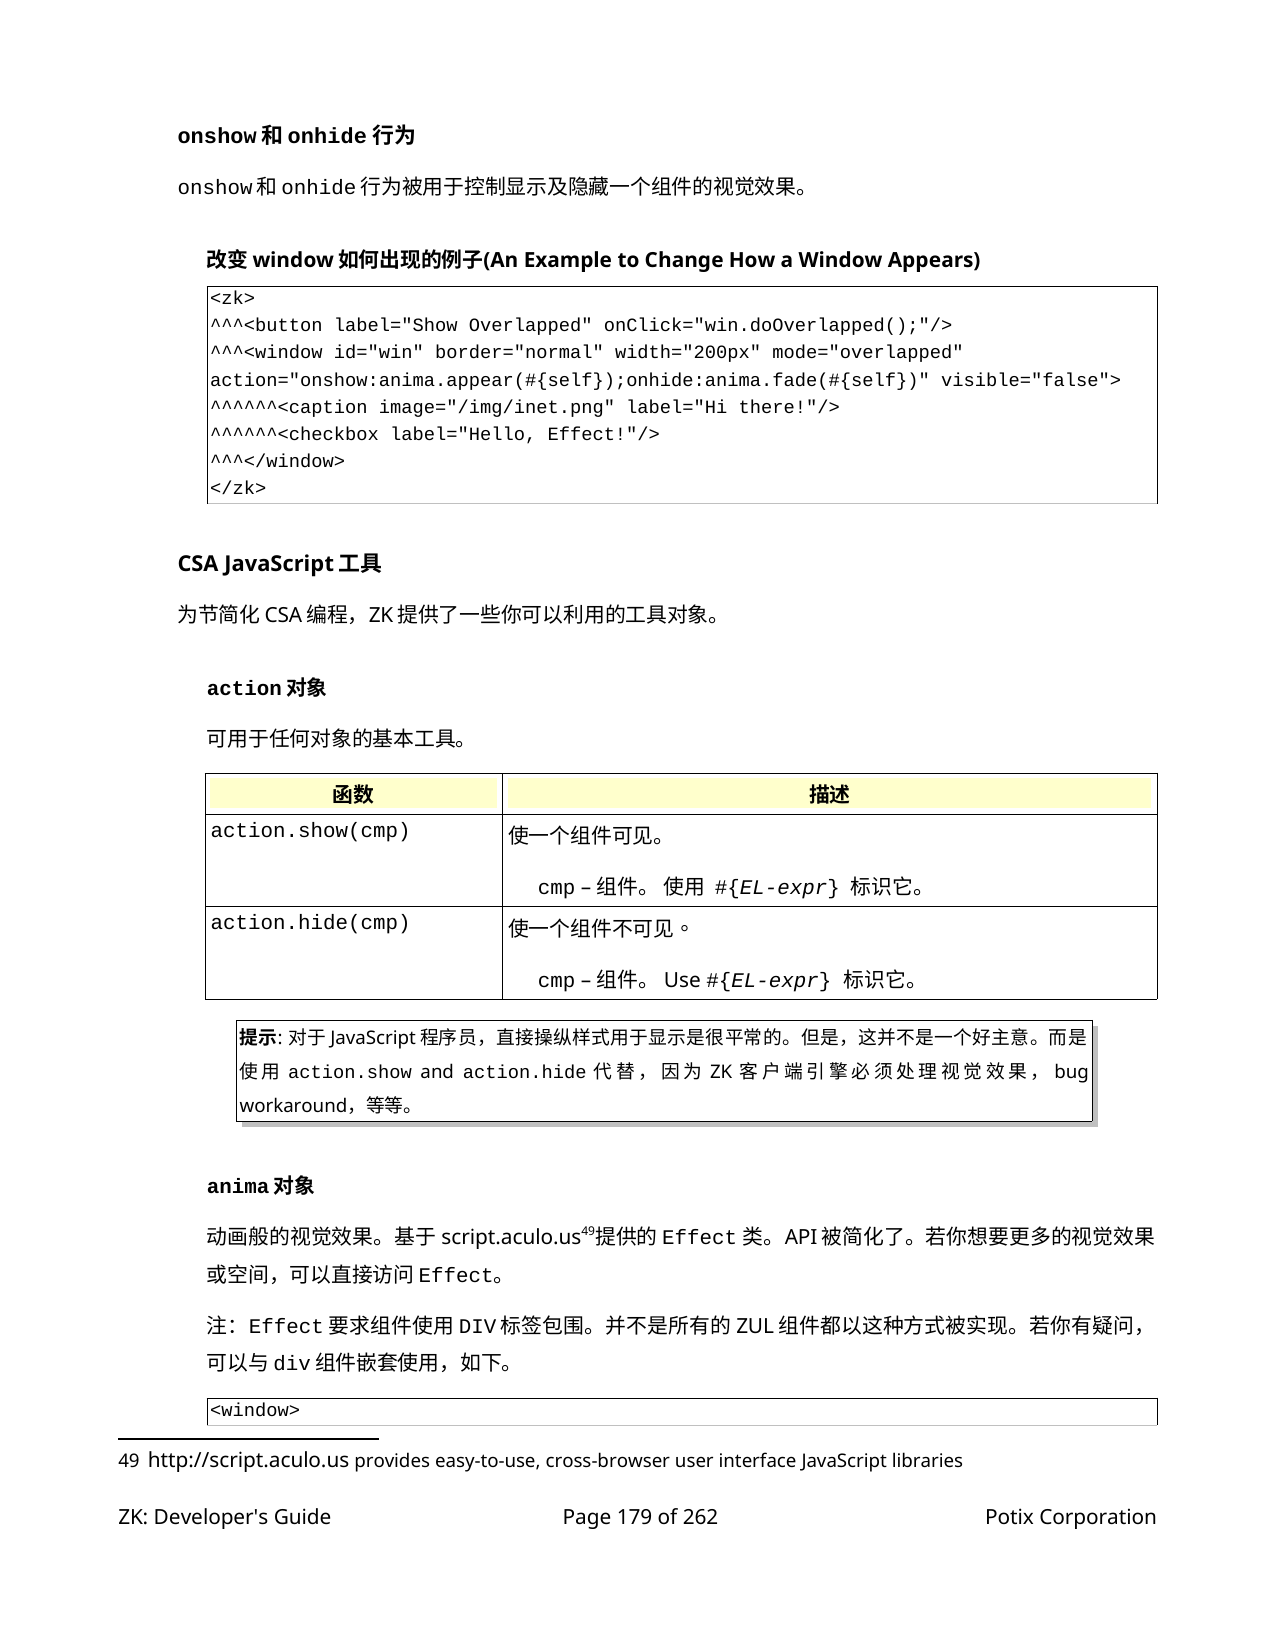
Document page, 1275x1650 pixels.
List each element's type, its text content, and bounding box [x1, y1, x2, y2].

text ^^^<button label="Show Overlapped" onClick="win.doOverlapped();"/> [208, 313, 1157, 337]
text ^^^<window id="win" border="normal" width="200px" mode="overlapped" [208, 340, 1157, 364]
text action="onshow:anima.appear(#{self});onhide:anima.fade(#{self})" visible="false"> [208, 367, 1157, 392]
text ^^^^^^<checkbox label="Hello, Effect!"/> [208, 422, 1157, 446]
subtitle action对象 [207, 671, 1157, 701]
text ^^^^^^<caption image="/img/inet.png" label="Hi there!"/> [208, 395, 1157, 419]
text 可用于任何对象的基本工具。 [207, 722, 1157, 752]
text 提示: 对于JavaScript程序员，直接操纵样式用于显示是很平常的。但是，这并不是一个好主意。而是使用action.show and action.hide代替，因为ZK客户端引擎必须处理视觉效果，bug workaround，等等。 [237, 1021, 1092, 1121]
subtitle CSA JavaScript工具 [177, 546, 1157, 578]
subtitle anima对象 [207, 1170, 1157, 1200]
table_cell 使一个组件可见。 cmp – 组件。 使用 #{EL-expr} 标识它。 [503, 815, 1157, 906]
text <window> [208, 1399, 1157, 1425]
text 为节简化CSA编程，ZK提供了一些你可以利用的工具对象。 [177, 599, 1157, 629]
subtitle onshow和onhide 行为 [177, 118, 1157, 150]
text onshow和onhide行为被用于控制显示及隐藏一个组件的视觉效果。 [177, 171, 1157, 201]
table_cell action.show(cmp) [206, 815, 502, 906]
table_cell action.hide(cmp) [206, 907, 502, 999]
text <zk> [208, 287, 1157, 310]
table_header 描述 [503, 774, 1157, 814]
subtitle 改变window如何出现的例子(An Example to Change How a Window Appears) [207, 243, 1157, 273]
text 注：Effect要求组件使用DIV标签包围。并不是所有的ZUL组件都以这种方式被实现。若你有疑问，可以与div组件嵌套使用，如下。 [207, 1309, 1157, 1377]
text http://script.aculo.us provides easy-to-use, cross-browser user interface JavaScript libraries [118, 1445, 1157, 1473]
table_cell 使一个组件不可见。 cmp – 组件。 Use #{EL-expr} 标识它。 [503, 907, 1157, 999]
text ^^^</window> [208, 449, 1157, 473]
table_header 函数 [206, 774, 502, 814]
text </zk> [208, 476, 1157, 503]
text 动画般的视觉效果。基于script.aculo.us提供的Effect 类。API被简化了。若你想要更多的视觉效果或空间，可以直接访问Effect。 [207, 1221, 1157, 1288]
